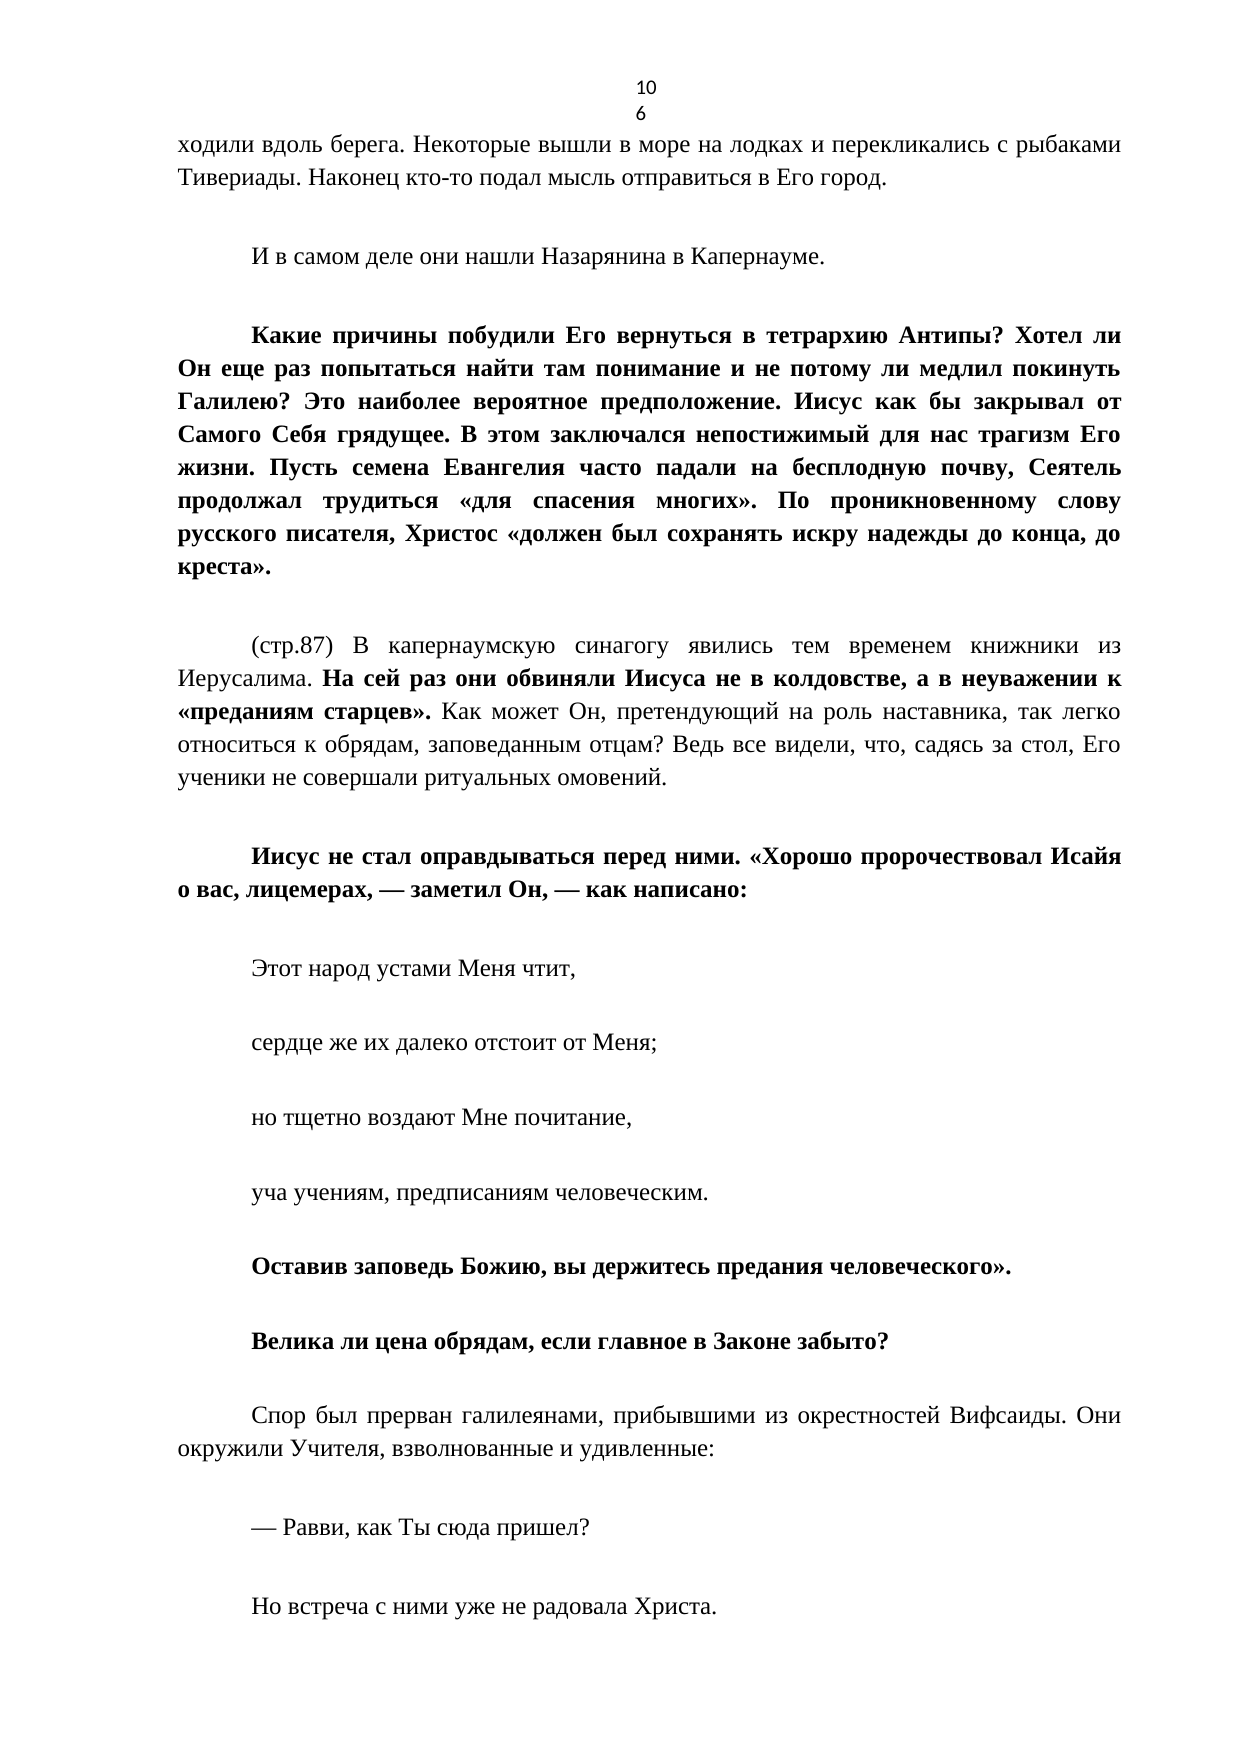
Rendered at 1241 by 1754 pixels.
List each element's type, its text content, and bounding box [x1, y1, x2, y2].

text ходили вдоль берега. Некоторые вышли в море на лодках и перекликались с рыбаками Тивериады. Наконец кто-то подал мысль отправиться в Его город. [177, 118, 1122, 191]
text уча учениям, предписаниям человеческим. [177, 1177, 1122, 1205]
text Оставив заповедь Божию, вы держитесь предания человеческого». [177, 1251, 1122, 1280]
text но тщетно воздают Мне почитание, [177, 1102, 1122, 1131]
text Велика ли цена обрядам, если главное в Законе забыто? [177, 1326, 1122, 1354]
text — Равви, как Ты сюда пришел? [177, 1512, 1122, 1541]
text Иисус не стал оправдываться перед ними. «Хорошо пророчествовал Исайя о вас, лицемерах, — заметил Он, — как написано: [177, 841, 1122, 903]
text Но встреча с ними уже не радовала Христа. [177, 1591, 1122, 1620]
text Какие причины побудили Его вернуться в тетрархию Антипы? Хотел ли Он еще раз попытаться найти там понимание и не потому ли медлил покинуть Галилею? Это наиболее вероятное предположение. Иисус как бы закрывал от Самого Себя грядущее. В этом заключался непостижимый для нас трагизм Его жизни. Пусть семена Евангелия часто падали на бесплодную почву, Сеятель продолжал трудиться «для спасения многих». По проникновенному слову русского писателя, Христос «должен был сохранять искру надежды до конца, до креста». [177, 320, 1122, 580]
text И в самом деле они нашли Назарянина в Капернауме. [177, 241, 1122, 270]
text Этот народ устами Меня чтит, [177, 953, 1122, 982]
text (стр.87) В капернаумскую синагогу явились тем временем книжники из Иерусалима. На сей раз они обвиняли Иисуса не в колдовстве, а в неуважении к «преданиям старцев». Как может Он, претендующий на роль наставника, так легко относиться к обрядам, заповеданным отцам? Ведь все видели, что, садясь за стол, Его ученики не совершали ритуальных омовений. [177, 630, 1122, 791]
text Спор был прерван галилеянами, прибывшими из окрестностей Вифсаиды. Они окружили Учителя, взволнованные и удивленные: [177, 1400, 1122, 1462]
text сердце же их далеко отстоит от Меня; [177, 1027, 1122, 1056]
